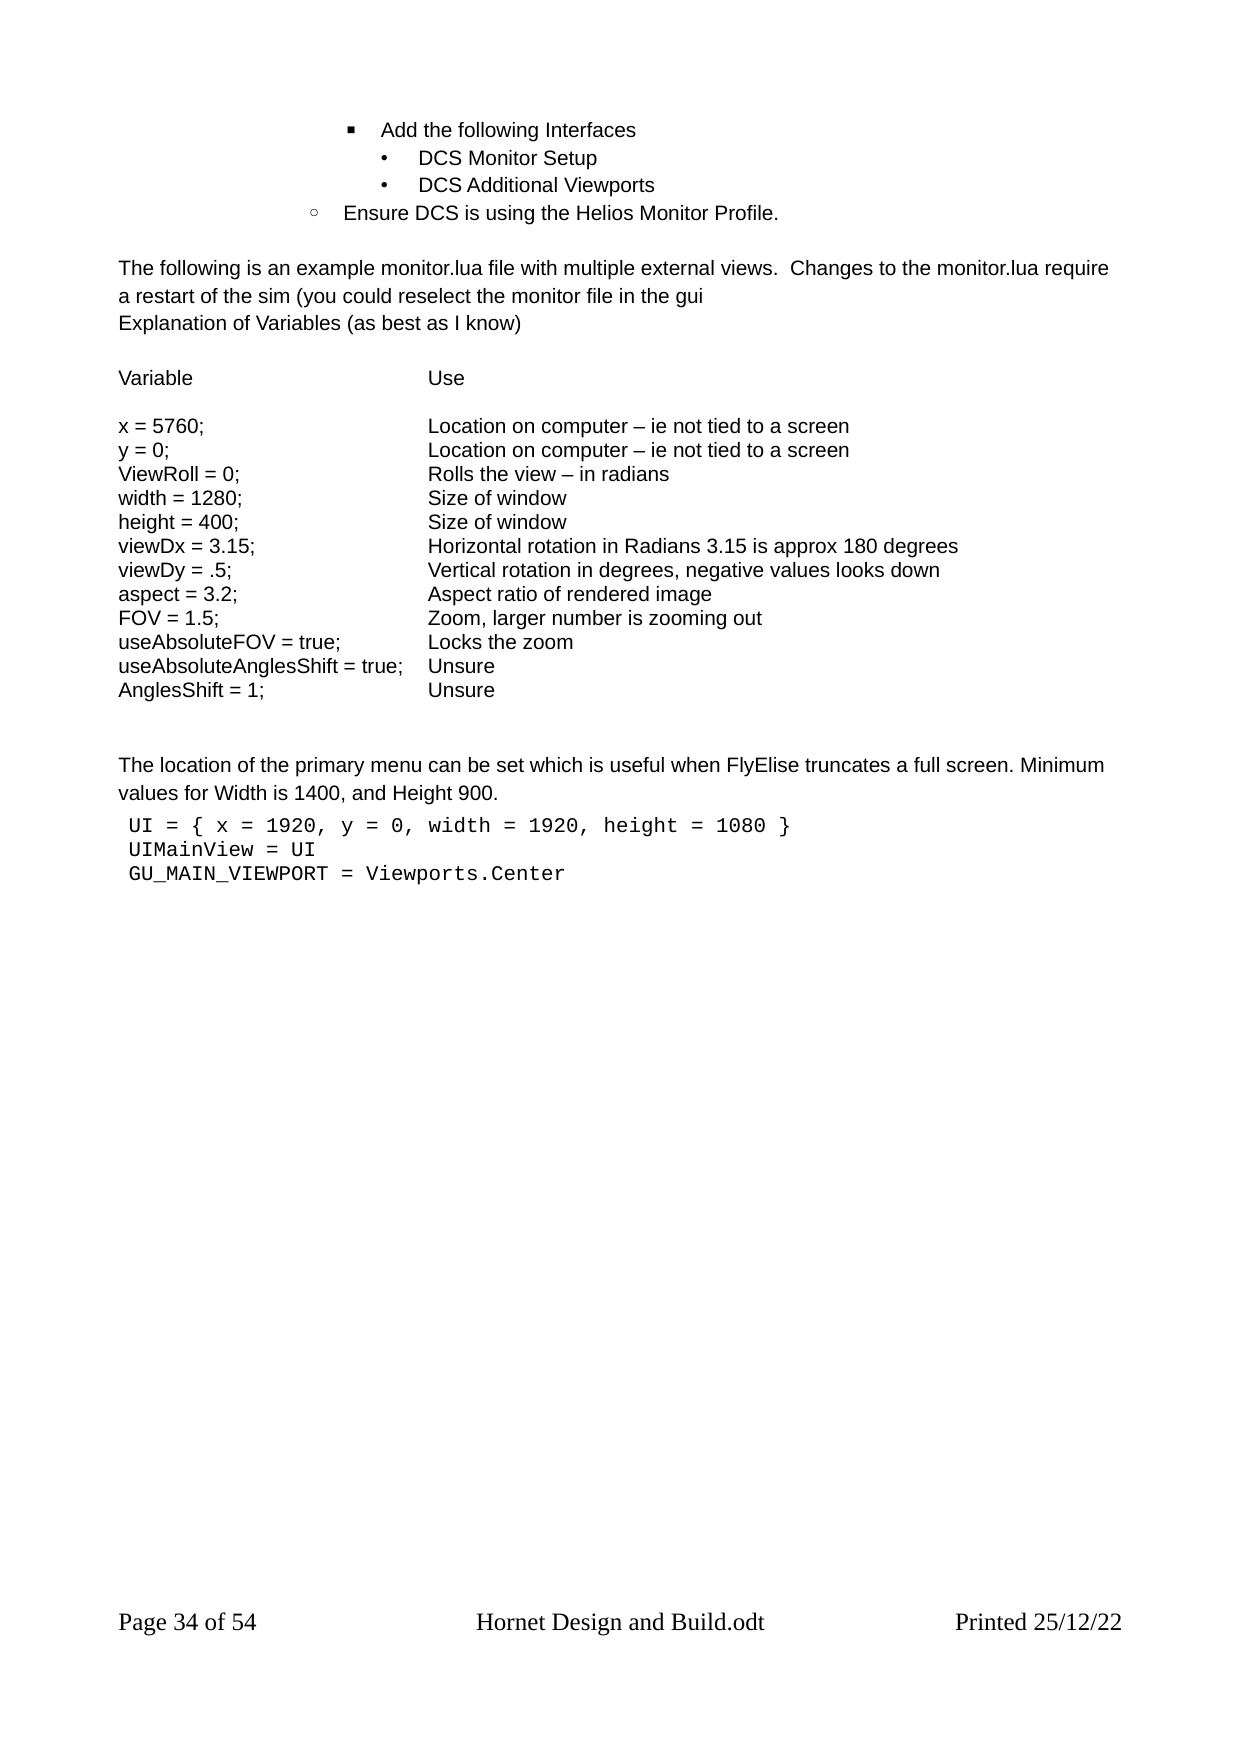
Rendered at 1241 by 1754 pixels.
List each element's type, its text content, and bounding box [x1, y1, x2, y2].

table_cell AnglesShift = 1; [118, 678, 428, 701]
table_cell width = 1280; [118, 486, 428, 510]
list DCS Monitor Setup [381, 146, 1122, 170]
text The location of the primary menu can be set which is useful when FlyElise truncates a full screen. Minimum values for Width is 1400, and Height 900. [118, 753, 1122, 804]
table_cell Size of window [428, 510, 1122, 534]
table_cell [428, 390, 1122, 414]
text The following is an example monitor.lua file with multiple external views. Changes to the monitor.lua require a restart of the sim (you could reselect the monitor file in the gui [118, 256, 1122, 307]
table_cell height = 400; [118, 510, 428, 534]
table_cell useAbsoluteAnglesShift = true; [118, 654, 428, 677]
list DCS Additional Viewports [381, 173, 1122, 197]
table_cell Unsure [428, 678, 1122, 701]
list Add the following Interfaces [343, 118, 1122, 142]
table_cell Unsure [428, 654, 1122, 677]
table_cell [118, 390, 428, 414]
table_cell Vertical rotation in degrees, negative values looks down [428, 558, 1122, 582]
table_cell [428, 701, 1122, 725]
table_header Use [428, 366, 1122, 390]
table_cell Horizontal rotation in Radians 3.15 is approx 180 degrees [428, 534, 1122, 558]
table_cell useAbsoluteFOV = true; [118, 630, 428, 653]
table_cell FOV = 1.5; [118, 606, 428, 629]
text Explanation of Variables (as best as I know) [118, 311, 1122, 335]
table_cell Locks the zoom [428, 630, 1122, 653]
table_cell Size of window [428, 486, 1122, 510]
table_cell viewDy = .5; [118, 558, 428, 582]
table_cell Aspect ratio of rendered image [428, 582, 1122, 606]
table_cell Rolls the view – in radians [428, 462, 1122, 486]
table_cell x = 5760; [118, 414, 428, 438]
table_cell Location on computer – ie not tied to a screen [428, 438, 1122, 462]
table_cell viewDx = 3.15; [118, 534, 428, 558]
table_cell aspect = 3.2; [118, 582, 428, 606]
table_cell ViewRoll = 0; [118, 462, 428, 486]
table_cell [118, 701, 428, 725]
table_cell Location on computer – ie not tied to a screen [428, 414, 1122, 438]
list Ensure DCS is using the Helios Monitor Profile. [306, 201, 1122, 225]
table_header Variable [118, 366, 428, 390]
table_cell y = 0; [118, 438, 428, 462]
table_cell Zoom, larger number is zooming out [428, 606, 1122, 629]
